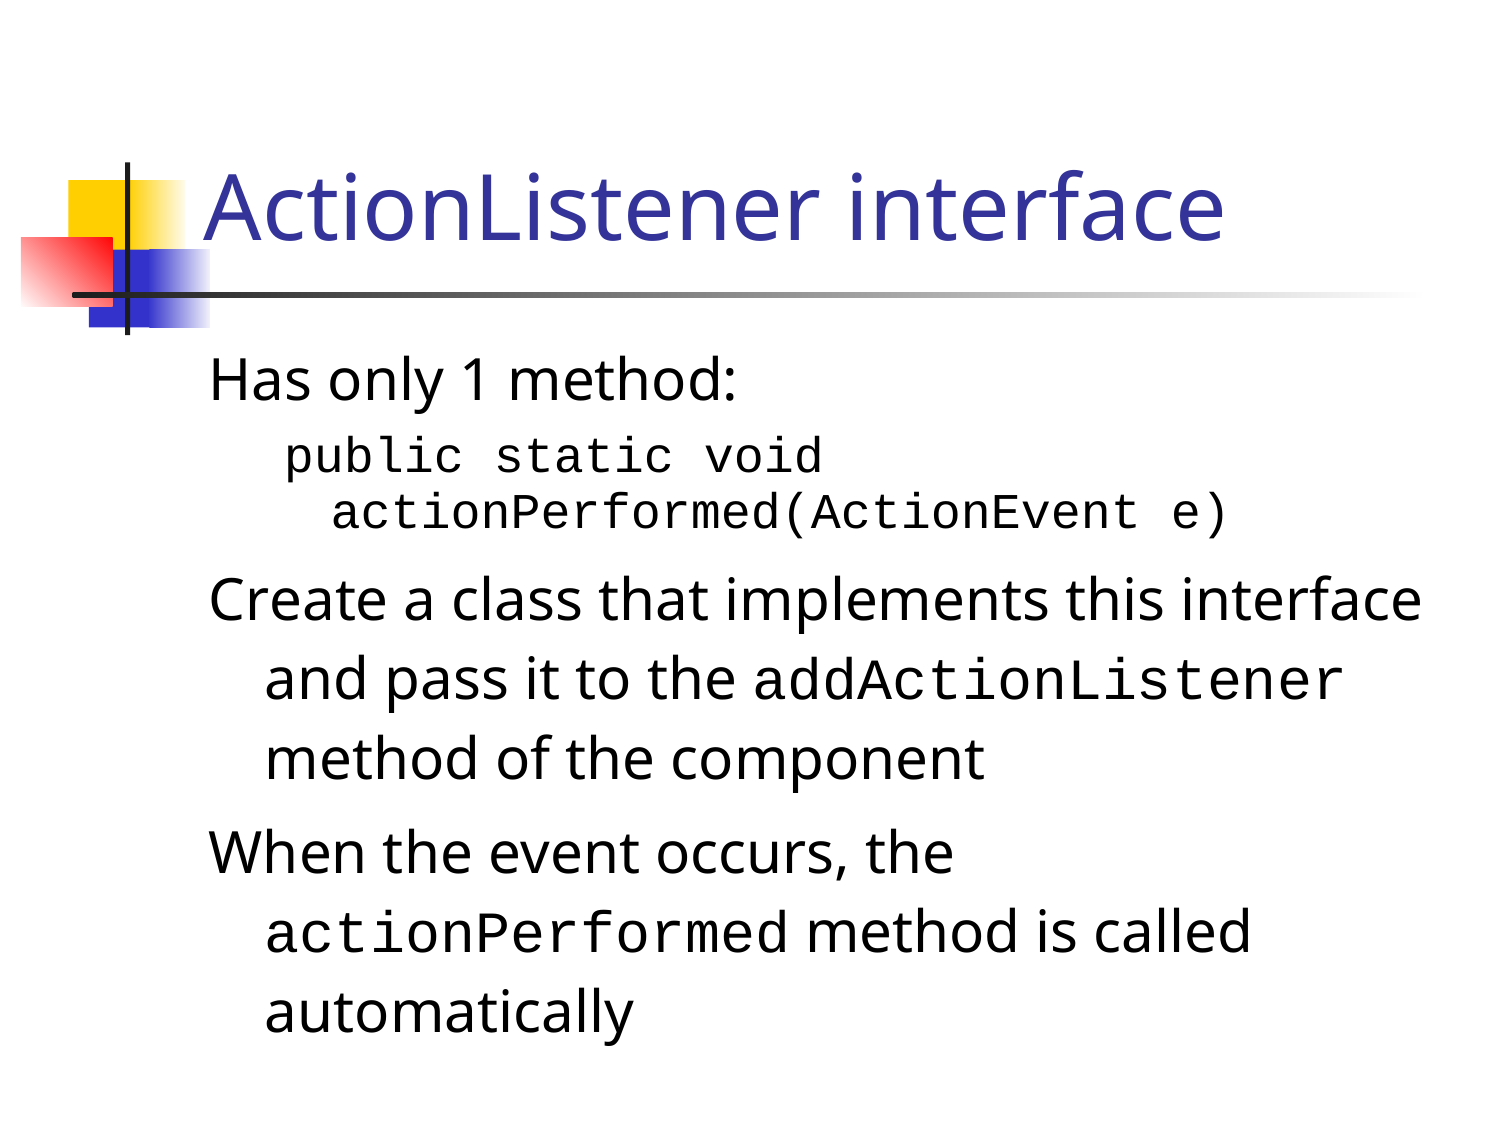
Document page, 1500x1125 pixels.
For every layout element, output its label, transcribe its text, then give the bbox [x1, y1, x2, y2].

list Has only 1 method: public static void actionPerformed(ActionEvent e) Create a class that implements this interface and pass it to the addActionListener method of the component When the event occurs, the actionPerformed method is called automatically [193, 331, 1469, 1007]
title ActionListener interface [188, 35, 1468, 276]
